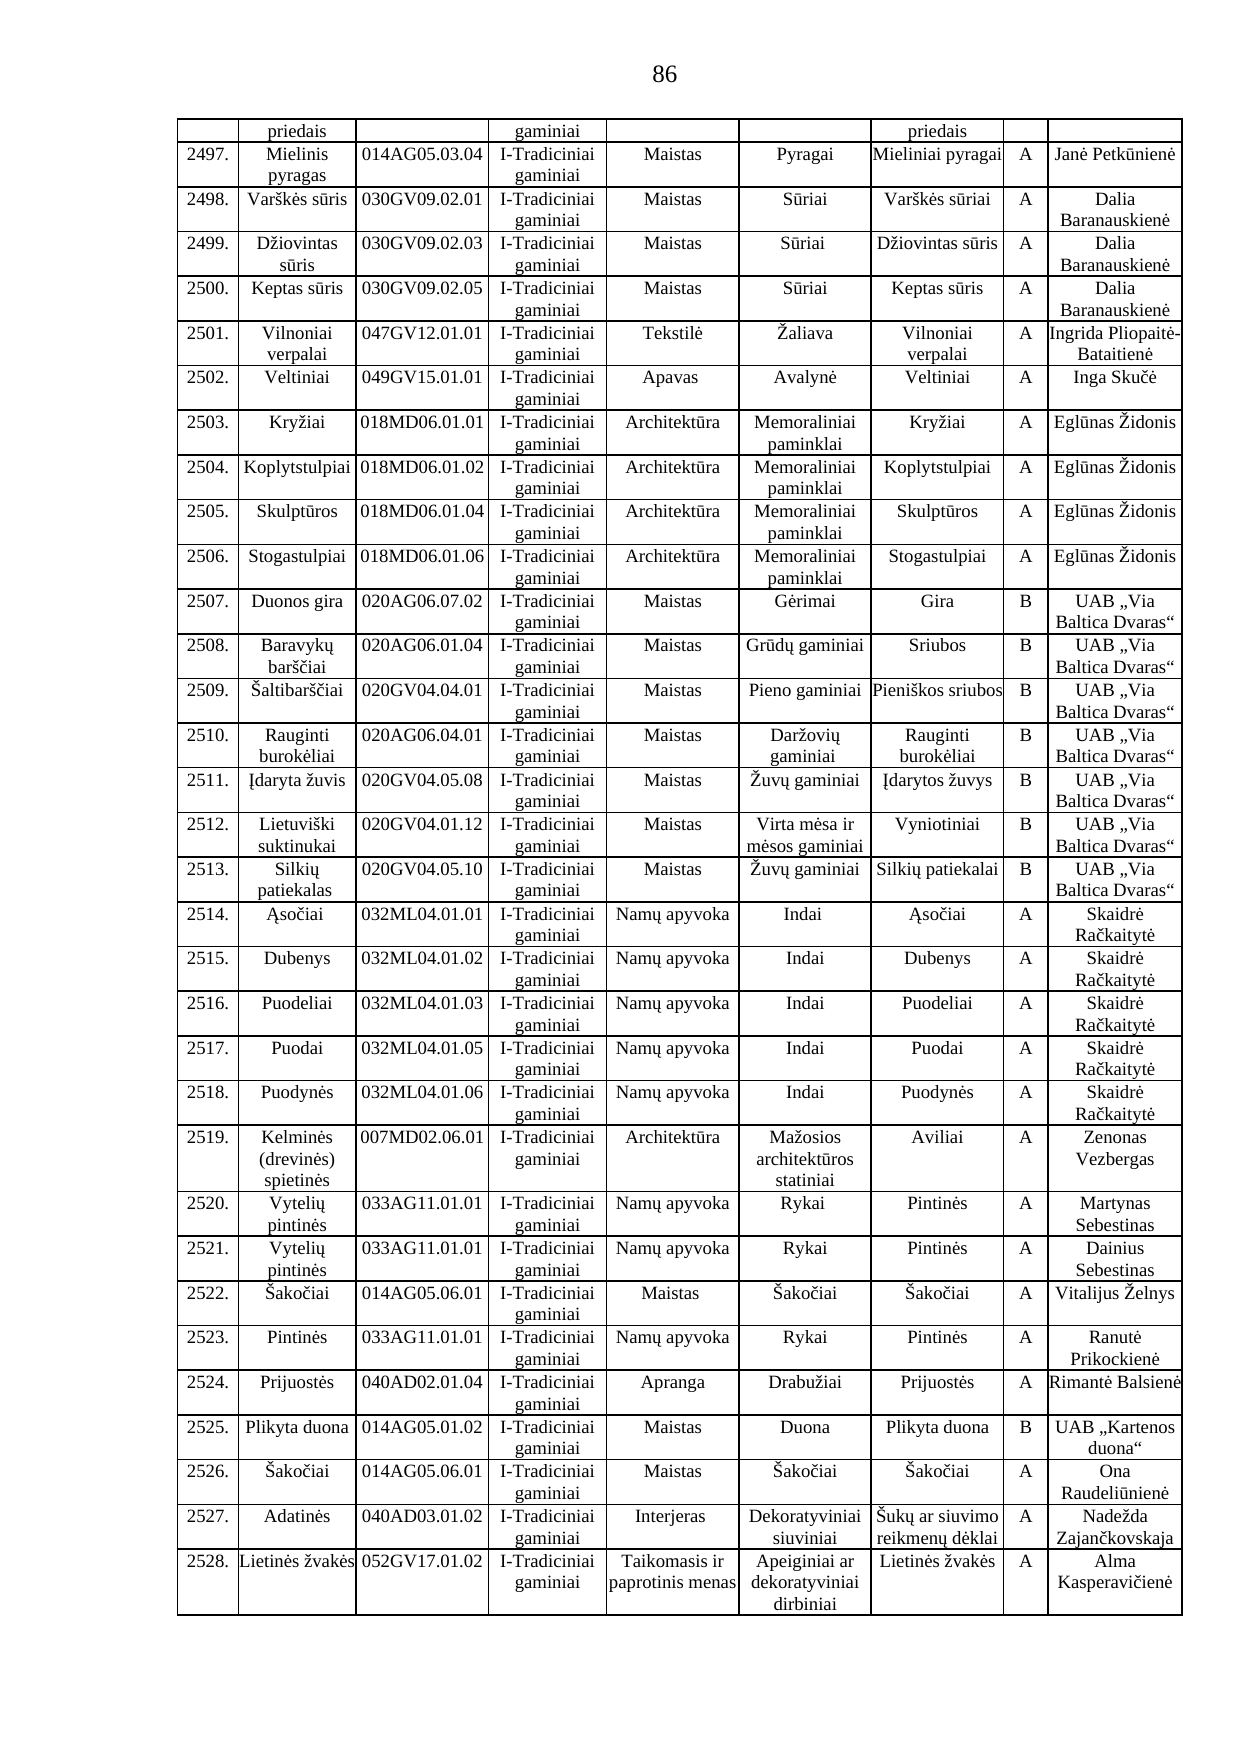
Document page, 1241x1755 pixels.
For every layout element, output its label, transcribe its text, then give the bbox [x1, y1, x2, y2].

table_cell UAB „Via Baltica Dvaras“ [1049, 679, 1181, 722]
table_cell 2502. [178, 366, 238, 409]
table_cell Skulptūros [239, 500, 355, 543]
table_cell Skaidrė Račkaitytė [1049, 903, 1181, 946]
table_cell 014AG05.03.04 [357, 143, 488, 186]
table_cell Vytelių pintinės [239, 1237, 355, 1280]
table_cell I-Tradiciniai gaminiai [489, 322, 606, 365]
table_cell Tekstilė [607, 322, 738, 365]
table_cell Prijuostės [872, 1371, 1003, 1414]
table_cell I-Tradiciniai gaminiai [489, 635, 606, 677]
table_cell I-Tradiciniai gaminiai [489, 366, 606, 409]
table_cell A [1004, 232, 1047, 275]
table_cell 2504. [178, 456, 238, 499]
table_cell Plikyta duona [872, 1416, 1003, 1459]
table_cell Puodeliai [239, 992, 355, 1035]
table_cell Maistas [607, 768, 738, 812]
table_cell 2507. [178, 590, 238, 633]
table_cell 030GV09.02.05 [357, 277, 488, 320]
table_cell I-Tradiciniai gaminiai [489, 500, 606, 543]
table_cell Įdaryta žuvis [239, 768, 355, 812]
table_cell [607, 120, 738, 141]
table_cell 020GV04.05.10 [357, 858, 488, 901]
table_cell I-Tradiciniai gaminiai [489, 679, 606, 722]
table_cell A [1004, 992, 1047, 1035]
table_cell Namų apyvoka [607, 1037, 738, 1080]
table_cell A [1004, 411, 1047, 454]
table_cell A [1004, 1237, 1047, 1280]
table_cell I-Tradiciniai gaminiai [489, 456, 606, 499]
table_cell 2497. [178, 143, 238, 186]
table_cell Plikyta duona [239, 1416, 355, 1459]
table_cell Rauginti burokėliai [872, 724, 1003, 767]
table_cell Janė Petkūnienė [1049, 143, 1181, 186]
table_cell priedais [239, 120, 355, 141]
table_cell A [1004, 1081, 1047, 1124]
table_cell A [1004, 1550, 1047, 1614]
table_cell Kelminės (drevinės) spietinės [239, 1126, 355, 1191]
table_cell Rauginti burokėliai [239, 724, 355, 767]
table_cell 2500. [178, 277, 238, 320]
table_cell Įdarytos žuvys [872, 768, 1003, 812]
table_cell 032ML04.01.01 [357, 903, 488, 946]
table_cell I-Tradiciniai gaminiai [489, 813, 606, 856]
table_cell Puodeliai [872, 992, 1003, 1035]
table_cell Stogastulpiai [239, 545, 355, 588]
table_cell Silkių patiekalas [239, 858, 355, 901]
table_cell 032ML04.01.03 [357, 992, 488, 1035]
table_cell Dainius Sebestinas [1049, 1237, 1181, 1280]
table_cell B [1004, 635, 1047, 677]
table_cell Lietinės žvakės [872, 1550, 1003, 1614]
table_cell 020AG06.04.01 [357, 724, 488, 767]
table_cell UAB „Via Baltica Dvaras“ [1049, 724, 1181, 767]
table_cell Indai [740, 947, 870, 990]
table_cell 033AG11.01.01 [357, 1326, 488, 1369]
table_cell Sriubos [872, 635, 1003, 677]
table_cell Sūriai [740, 277, 870, 320]
table_cell [1049, 120, 1181, 141]
table_cell I-Tradiciniai gaminiai [489, 1237, 606, 1280]
table_cell Architektūra [607, 1126, 738, 1191]
table_cell Rykai [740, 1192, 870, 1235]
table_cell Rimantė Balsienė [1049, 1371, 1181, 1414]
table_cell 2517. [178, 1037, 238, 1080]
table_cell I-Tradiciniai gaminiai [489, 1505, 606, 1548]
table_cell I-Tradiciniai gaminiai [489, 143, 606, 186]
table_cell 2501. [178, 322, 238, 365]
table_cell Stogastulpiai [872, 545, 1003, 588]
table_cell 2512. [178, 813, 238, 856]
table_cell Eglūnas Židonis [1049, 411, 1181, 454]
table_cell 018MD06.01.02 [357, 456, 488, 499]
table_cell Silkių patiekalai [872, 858, 1003, 901]
table_cell UAB „Kartenos duona“ [1049, 1416, 1181, 1459]
table_cell Apranga [607, 1371, 738, 1414]
table_cell Apeiginiai ar dekoratyviniai dirbiniai [740, 1550, 870, 1614]
table_cell Ingrida Pliopaitė-Bataitienė [1049, 322, 1181, 365]
table_cell 030GV09.02.03 [357, 232, 488, 275]
table_cell Mieliniai pyragai [872, 143, 1003, 186]
table_cell I-Tradiciniai gaminiai [489, 545, 606, 588]
table_cell 2499. [178, 232, 238, 275]
table_cell 2527. [178, 1505, 238, 1548]
table_cell Daržovių gaminiai [740, 724, 870, 767]
table_cell Maistas [607, 813, 738, 856]
table_cell A [1004, 366, 1047, 409]
table_cell Skulptūros [872, 500, 1003, 543]
table_cell Keptas sūris [872, 277, 1003, 320]
table_cell Maistas [607, 277, 738, 320]
table_cell Grūdų gaminiai [740, 635, 870, 677]
table_cell Dalia Baranauskienė [1049, 188, 1181, 231]
table_cell Memoraliniai paminklai [740, 545, 870, 588]
table_cell [740, 120, 870, 141]
table_cell I-Tradiciniai gaminiai [489, 1416, 606, 1459]
table_cell 2505. [178, 500, 238, 543]
table_cell 049GV15.01.01 [357, 366, 488, 409]
table_cell Pieniškos sriubos [872, 679, 1003, 722]
table_cell B [1004, 858, 1047, 901]
table_cell Ranutė Prikockienė [1049, 1326, 1181, 1369]
table_cell UAB „Via Baltica Dvaras“ [1049, 635, 1181, 677]
table_cell 032ML04.01.02 [357, 947, 488, 990]
table_cell 2514. [178, 903, 238, 946]
table_cell I-Tradiciniai gaminiai [489, 277, 606, 320]
table_cell Maistas [607, 679, 738, 722]
table_cell 018MD06.01.04 [357, 500, 488, 543]
table_cell Dekoratyviniai siuviniai [740, 1505, 870, 1548]
table_cell Maistas [607, 1460, 738, 1503]
table_cell B [1004, 724, 1047, 767]
table_cell Skaidrė Račkaitytė [1049, 947, 1181, 990]
table_cell I-Tradiciniai gaminiai [489, 1326, 606, 1369]
table_cell 2528. [178, 1550, 238, 1614]
table_cell Varškės sūris [239, 188, 355, 231]
table_cell I-Tradiciniai gaminiai [489, 858, 606, 901]
table_cell Namų apyvoka [607, 947, 738, 990]
table_cell 2518. [178, 1081, 238, 1124]
table_cell Virta mėsa ir mėsos gaminiai [740, 813, 870, 856]
table_cell Dalia Baranauskienė [1049, 277, 1181, 320]
table_cell Skaidrė Račkaitytė [1049, 1037, 1181, 1080]
table_cell Maistas [607, 232, 738, 275]
table_cell Šakočiai [239, 1282, 355, 1325]
table_cell Vilnoniai verpalai [872, 322, 1003, 365]
table_cell Sūriai [740, 188, 870, 231]
table_cell Architektūra [607, 411, 738, 454]
table_cell Puodynės [239, 1081, 355, 1124]
table_cell Memoraliniai paminklai [740, 411, 870, 454]
table_cell A [1004, 1460, 1047, 1503]
table_cell Šaltibarščiai [239, 679, 355, 722]
table_cell I-Tradiciniai gaminiai [489, 903, 606, 946]
table_cell 2508. [178, 635, 238, 677]
table_cell 020GV04.05.08 [357, 768, 488, 812]
table_cell Pintinės [872, 1326, 1003, 1369]
table_cell Pintinės [872, 1192, 1003, 1235]
table_cell 2511. [178, 768, 238, 812]
table_cell Pieno gaminiai [740, 679, 870, 722]
table_cell gaminiai [489, 120, 606, 141]
table_cell 040AD03.01.02 [357, 1505, 488, 1548]
table_cell Žaliava [740, 322, 870, 365]
table_cell A [1004, 322, 1047, 365]
table_cell Eglūnas Židonis [1049, 545, 1181, 588]
table_cell A [1004, 456, 1047, 499]
table_cell Maistas [607, 1282, 738, 1325]
table_cell Rykai [740, 1326, 870, 1369]
table_cell Baravykų barščiai [239, 635, 355, 677]
table_cell Namų apyvoka [607, 1237, 738, 1280]
table_cell I-Tradiciniai gaminiai [489, 947, 606, 990]
table_cell 2521. [178, 1237, 238, 1280]
table_cell I-Tradiciniai gaminiai [489, 1037, 606, 1080]
table_cell Inga Skučė [1049, 366, 1181, 409]
table_cell 020GV04.01.12 [357, 813, 488, 856]
table_cell [357, 120, 488, 141]
table_cell I-Tradiciniai gaminiai [489, 188, 606, 231]
table_cell I-Tradiciniai gaminiai [489, 1550, 606, 1614]
table_cell Dubenys [239, 947, 355, 990]
table_cell Šakočiai [740, 1460, 870, 1503]
table_cell 020GV04.04.01 [357, 679, 488, 722]
table_cell I-Tradiciniai gaminiai [489, 590, 606, 633]
table_cell Adatinės [239, 1505, 355, 1548]
table_cell Puodai [239, 1037, 355, 1080]
table_cell 2509. [178, 679, 238, 722]
table_cell Martynas Sebestinas [1049, 1192, 1181, 1235]
table_cell priedais [872, 120, 1003, 141]
table_cell Mielinis pyragas [239, 143, 355, 186]
table_cell Lietinės žvakės [239, 1550, 355, 1614]
table_cell Varškės sūriai [872, 188, 1003, 231]
table_cell Avalynė [740, 366, 870, 409]
table_cell 033AG11.01.01 [357, 1237, 488, 1280]
table_cell Eglūnas Židonis [1049, 500, 1181, 543]
table_cell 032ML04.01.06 [357, 1081, 488, 1124]
table_cell Koplytstulpiai [872, 456, 1003, 499]
table_cell Skaidrė Račkaitytė [1049, 1081, 1181, 1124]
table_cell Indai [740, 903, 870, 946]
table_cell Vilnoniai verpalai [239, 322, 355, 365]
table_cell A [1004, 1037, 1047, 1080]
table_cell UAB „Via Baltica Dvaras“ [1049, 813, 1181, 856]
table_cell Eglūnas Židonis [1049, 456, 1181, 499]
table_cell Namų apyvoka [607, 903, 738, 946]
table_cell Indai [740, 992, 870, 1035]
table_cell 018MD06.01.01 [357, 411, 488, 454]
table_cell 2519. [178, 1126, 238, 1191]
table_cell Apavas [607, 366, 738, 409]
table_cell 007MD02.06.01 [357, 1126, 488, 1191]
table_cell Memoraliniai paminklai [740, 500, 870, 543]
table_cell A [1004, 500, 1047, 543]
table_cell Namų apyvoka [607, 1326, 738, 1369]
table_cell Alma Kasperavičienė [1049, 1550, 1181, 1614]
table_cell 014AG05.06.01 [357, 1282, 488, 1325]
table_cell Kryžiai [239, 411, 355, 454]
table_cell Taikomasis ir paprotinis menas [607, 1550, 738, 1614]
table_cell Indai [740, 1081, 870, 1124]
table_cell Rykai [740, 1237, 870, 1280]
table_cell B [1004, 768, 1047, 812]
table_cell I-Tradiciniai gaminiai [489, 724, 606, 767]
table_cell A [1004, 1282, 1047, 1325]
table_cell A [1004, 143, 1047, 186]
table_cell A [1004, 277, 1047, 320]
table_cell Maistas [607, 143, 738, 186]
table_cell UAB „Via Baltica Dvaras“ [1049, 768, 1181, 812]
table_cell Prijuostės [239, 1371, 355, 1414]
table_cell A [1004, 1326, 1047, 1369]
table_cell A [1004, 1371, 1047, 1414]
table_cell Šakočiai [872, 1460, 1003, 1503]
table_cell Namų apyvoka [607, 1081, 738, 1124]
table_cell Džiovintas sūris [239, 232, 355, 275]
table_cell [1004, 120, 1047, 141]
table_cell I-Tradiciniai gaminiai [489, 768, 606, 812]
table_cell Nadežda Zajančkovskaja [1049, 1505, 1181, 1548]
table_cell UAB „Via Baltica Dvaras“ [1049, 858, 1181, 901]
table_cell A [1004, 947, 1047, 990]
table_cell Vytelių pintinės [239, 1192, 355, 1235]
table_cell Maistas [607, 188, 738, 231]
table_cell Pintinės [239, 1326, 355, 1369]
table_cell Maistas [607, 590, 738, 633]
table_cell Veltiniai [872, 366, 1003, 409]
table_cell A [1004, 188, 1047, 231]
table_cell 014AG05.06.01 [357, 1460, 488, 1503]
table_cell A [1004, 1505, 1047, 1548]
table_cell Skaidrė Račkaitytė [1049, 992, 1181, 1035]
table_cell 032ML04.01.05 [357, 1037, 488, 1080]
table_cell Aviliai [872, 1126, 1003, 1191]
table_cell A [1004, 1126, 1047, 1191]
table_cell Maistas [607, 724, 738, 767]
table_cell Puodynės [872, 1081, 1003, 1124]
table_cell I-Tradiciniai gaminiai [489, 992, 606, 1035]
table_cell Architektūra [607, 545, 738, 588]
table_cell Dalia Baranauskienė [1049, 232, 1181, 275]
table_cell Dubenys [872, 947, 1003, 990]
table_cell 2520. [178, 1192, 238, 1235]
table_cell 033AG11.01.01 [357, 1192, 488, 1235]
table_cell Koplytstulpiai [239, 456, 355, 499]
table_cell Maistas [607, 858, 738, 901]
table_cell Džiovintas sūris [872, 232, 1003, 275]
table_cell Gira [872, 590, 1003, 633]
table_cell Kryžiai [872, 411, 1003, 454]
table_cell I-Tradiciniai gaminiai [489, 1081, 606, 1124]
table_cell B [1004, 679, 1047, 722]
table_cell Drabužiai [740, 1371, 870, 1414]
table_cell I-Tradiciniai gaminiai [489, 1126, 606, 1191]
table_cell 2515. [178, 947, 238, 990]
table_cell 014AG05.01.02 [357, 1416, 488, 1459]
table_cell 2525. [178, 1416, 238, 1459]
table_cell Gėrimai [740, 590, 870, 633]
table_cell 2526. [178, 1460, 238, 1503]
table_cell B [1004, 1416, 1047, 1459]
table_cell Vyniotiniai [872, 813, 1003, 856]
table_cell 2506. [178, 545, 238, 588]
table_cell 047GV12.01.01 [357, 322, 488, 365]
table_cell B [1004, 813, 1047, 856]
table_cell I-Tradiciniai gaminiai [489, 411, 606, 454]
table_cell Architektūra [607, 500, 738, 543]
table_cell Maistas [607, 635, 738, 677]
table_cell Mažosios architektūros statiniai [740, 1126, 870, 1191]
table_cell Veltiniai [239, 366, 355, 409]
table_cell Ąsočiai [872, 903, 1003, 946]
table_cell Namų apyvoka [607, 992, 738, 1035]
table_cell I-Tradiciniai gaminiai [489, 1460, 606, 1503]
table_cell Namų apyvoka [607, 1192, 738, 1235]
table_cell B [1004, 590, 1047, 633]
table_cell Ąsočiai [239, 903, 355, 946]
table_cell UAB „Via Baltica Dvaras“ [1049, 590, 1181, 633]
table_cell 052GV17.01.02 [357, 1550, 488, 1614]
table_cell Šakočiai [740, 1282, 870, 1325]
table_cell 018MD06.01.06 [357, 545, 488, 588]
table_cell A [1004, 903, 1047, 946]
table_cell 2498. [178, 188, 238, 231]
table_cell Žuvų gaminiai [740, 858, 870, 901]
table_cell 030GV09.02.01 [357, 188, 488, 231]
table_cell Maistas [607, 1416, 738, 1459]
table_cell 020AG06.07.02 [357, 590, 488, 633]
table_cell A [1004, 545, 1047, 588]
table_cell I-Tradiciniai gaminiai [489, 1192, 606, 1235]
table_cell I-Tradiciniai gaminiai [489, 1371, 606, 1414]
table_cell Lietuviški suktinukai [239, 813, 355, 856]
table_cell 2516. [178, 992, 238, 1035]
table_cell 2522. [178, 1282, 238, 1325]
table_cell Pintinės [872, 1237, 1003, 1280]
table_cell Keptas sūris [239, 277, 355, 320]
table_cell Indai [740, 1037, 870, 1080]
table_cell Šakočiai [872, 1282, 1003, 1325]
table_cell I-Tradiciniai gaminiai [489, 1282, 606, 1325]
table_cell Zenonas Vezbergas [1049, 1126, 1181, 1191]
table_cell 2510. [178, 724, 238, 767]
table_cell [178, 120, 238, 141]
table_cell 020AG06.01.04 [357, 635, 488, 677]
table_cell Interjeras [607, 1505, 738, 1548]
table_cell Šukų ar siuvimo reikmenų dėklai [872, 1505, 1003, 1548]
table_cell Ona Raudeliūnienė [1049, 1460, 1181, 1503]
table_cell Žuvų gaminiai [740, 768, 870, 812]
table_cell 2503. [178, 411, 238, 454]
table_cell Memoraliniai paminklai [740, 456, 870, 499]
table_cell Duonos gira [239, 590, 355, 633]
table_cell Architektūra [607, 456, 738, 499]
table_cell Šakočiai [239, 1460, 355, 1503]
table_cell Vitalijus Želnys [1049, 1282, 1181, 1325]
table_cell I-Tradiciniai gaminiai [489, 232, 606, 275]
table_cell Duona [740, 1416, 870, 1459]
table_cell 2523. [178, 1326, 238, 1369]
table_cell 2513. [178, 858, 238, 901]
table_cell Sūriai [740, 232, 870, 275]
table_cell Pyragai [740, 143, 870, 186]
table_cell Puodai [872, 1037, 1003, 1080]
table_cell 2524. [178, 1371, 238, 1414]
table_cell A [1004, 1192, 1047, 1235]
table_cell 040AD02.01.04 [357, 1371, 488, 1414]
